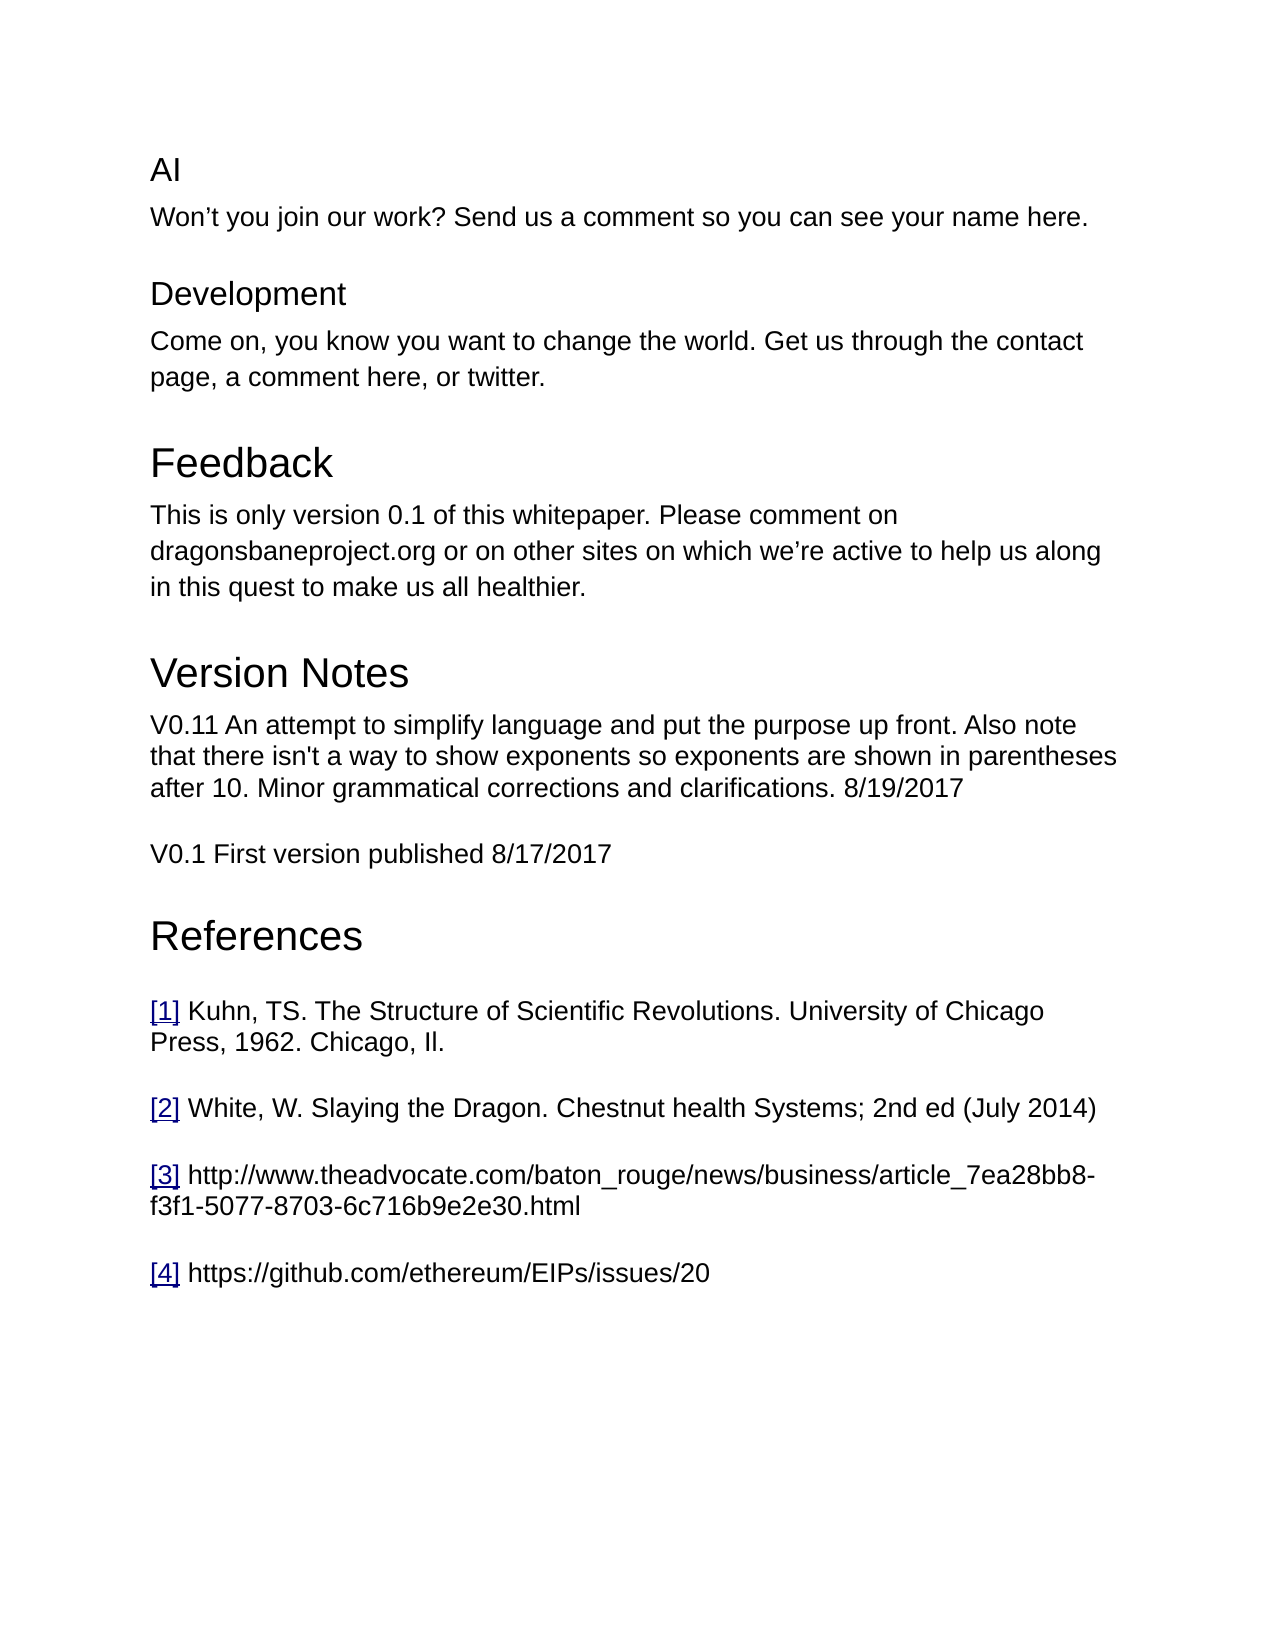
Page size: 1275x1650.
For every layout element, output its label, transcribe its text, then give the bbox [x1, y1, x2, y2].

subtitle References [150, 911, 1125, 959]
subtitle AI [150, 150, 1125, 188]
subtitle Feedback [150, 439, 1125, 487]
text [4] https://github.com/ethereum/EIPs/issues/20 [150, 1257, 1125, 1288]
text V0.11 An attempt to simplify language and put the purpose up front. Also note that there isn't a way to show exponents so exponents are shown in parentheses after 10. Minor grammatical corrections and clarifications. 8/19/2017 [150, 709, 1125, 803]
text [2] White, W. Slaying the Dragon. Chestnut health Systems; 2nd ed (July 2014) [150, 1092, 1125, 1124]
text [3] http://www.theadvocate.com/baton_rouge/news/business/article_7ea28bb8-f3f1-5077-8703-6c716b9e2e30.html [150, 1159, 1125, 1222]
text Won’t you join our work? Send us a comment so you can see your name here. [150, 201, 1125, 232]
text This is only version 0.1 of this whitepaper. Please comment on dragonsbaneproject.org or on other sites on which we’re active to help us along in this quest to make us all healthier. [150, 499, 1125, 602]
subtitle Development [150, 274, 1125, 313]
text Come on, you know you want to change the world. Get us through the contact page, a comment here, or twitter. [150, 325, 1125, 392]
text [1] Kuhn, TS. The Structure of Scientific Revolutions. University of Chicago Press, 1962. Chicago, Il. [150, 994, 1125, 1057]
text V0.1 First version published 8/17/2017 [150, 838, 1125, 869]
subtitle Version Notes [150, 649, 1125, 697]
